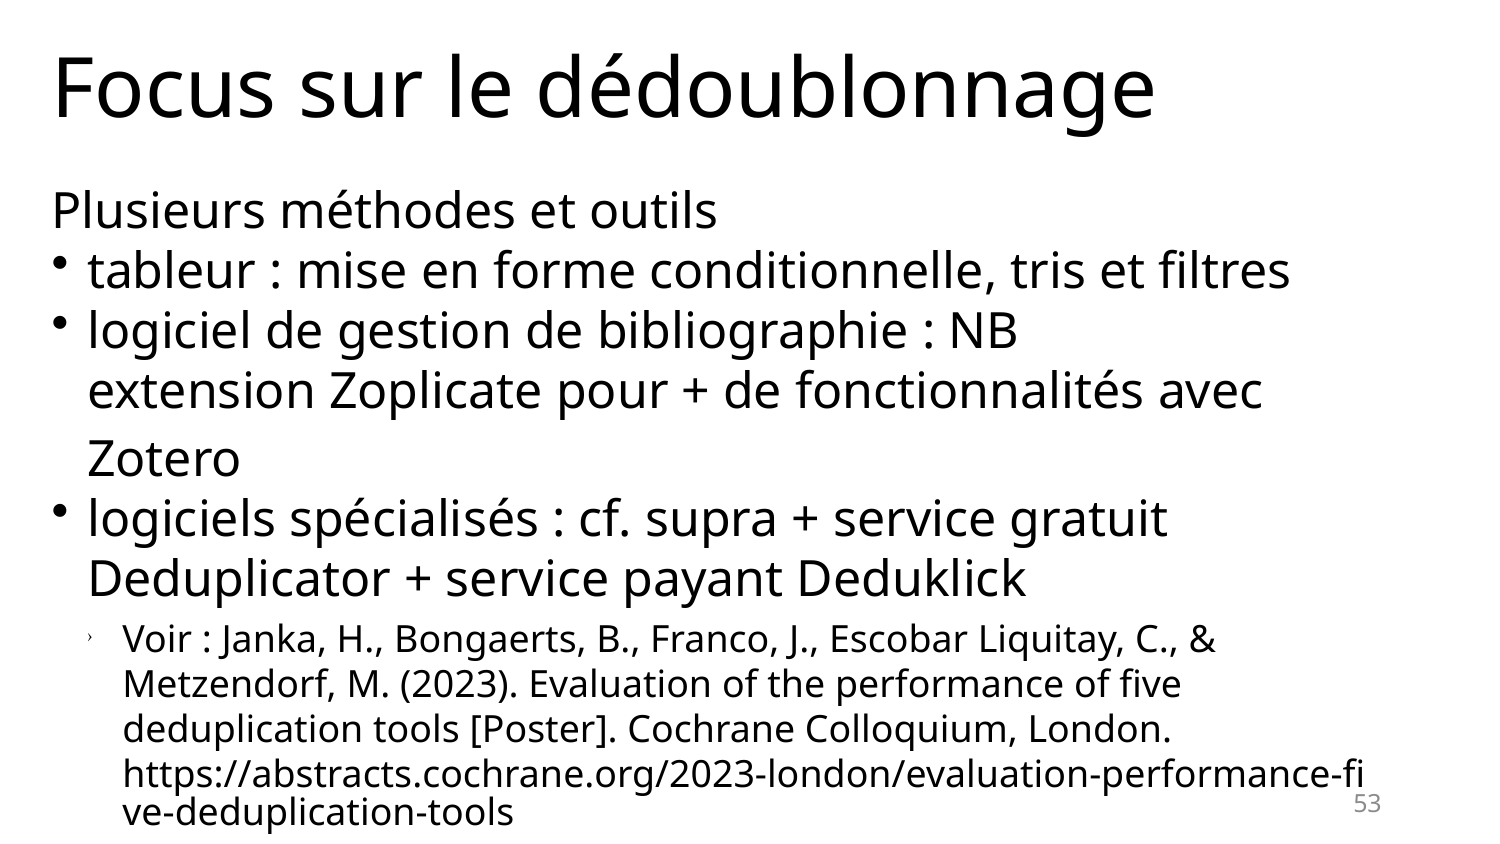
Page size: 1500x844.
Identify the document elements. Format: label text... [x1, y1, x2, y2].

title Focus sur le dédoublonnage [36, 9, 1500, 173]
text_box Plusieurs méthodes et outils tableur : mise en forme conditionnelle, tris et filtres logiciel de gestion de bibliographie : NB extension Zoplicate pour + de fonctionnalités avec Zotero logiciels spécialisés : cf. supra + service gratuit Deduplicator + service payant Deduklick Voir : Janka, H., Bongaerts, B., Franco, J., Escobar Liquitay, C., & Metzendorf, M. (2023). Evaluation of the performance of five deduplication tools [Poster]. Cochrane Colloquium, London. https://abstracts.cochrane.org/2023-london/evaluation-performance-five-deduplication-tools [36, 171, 1383, 844]
